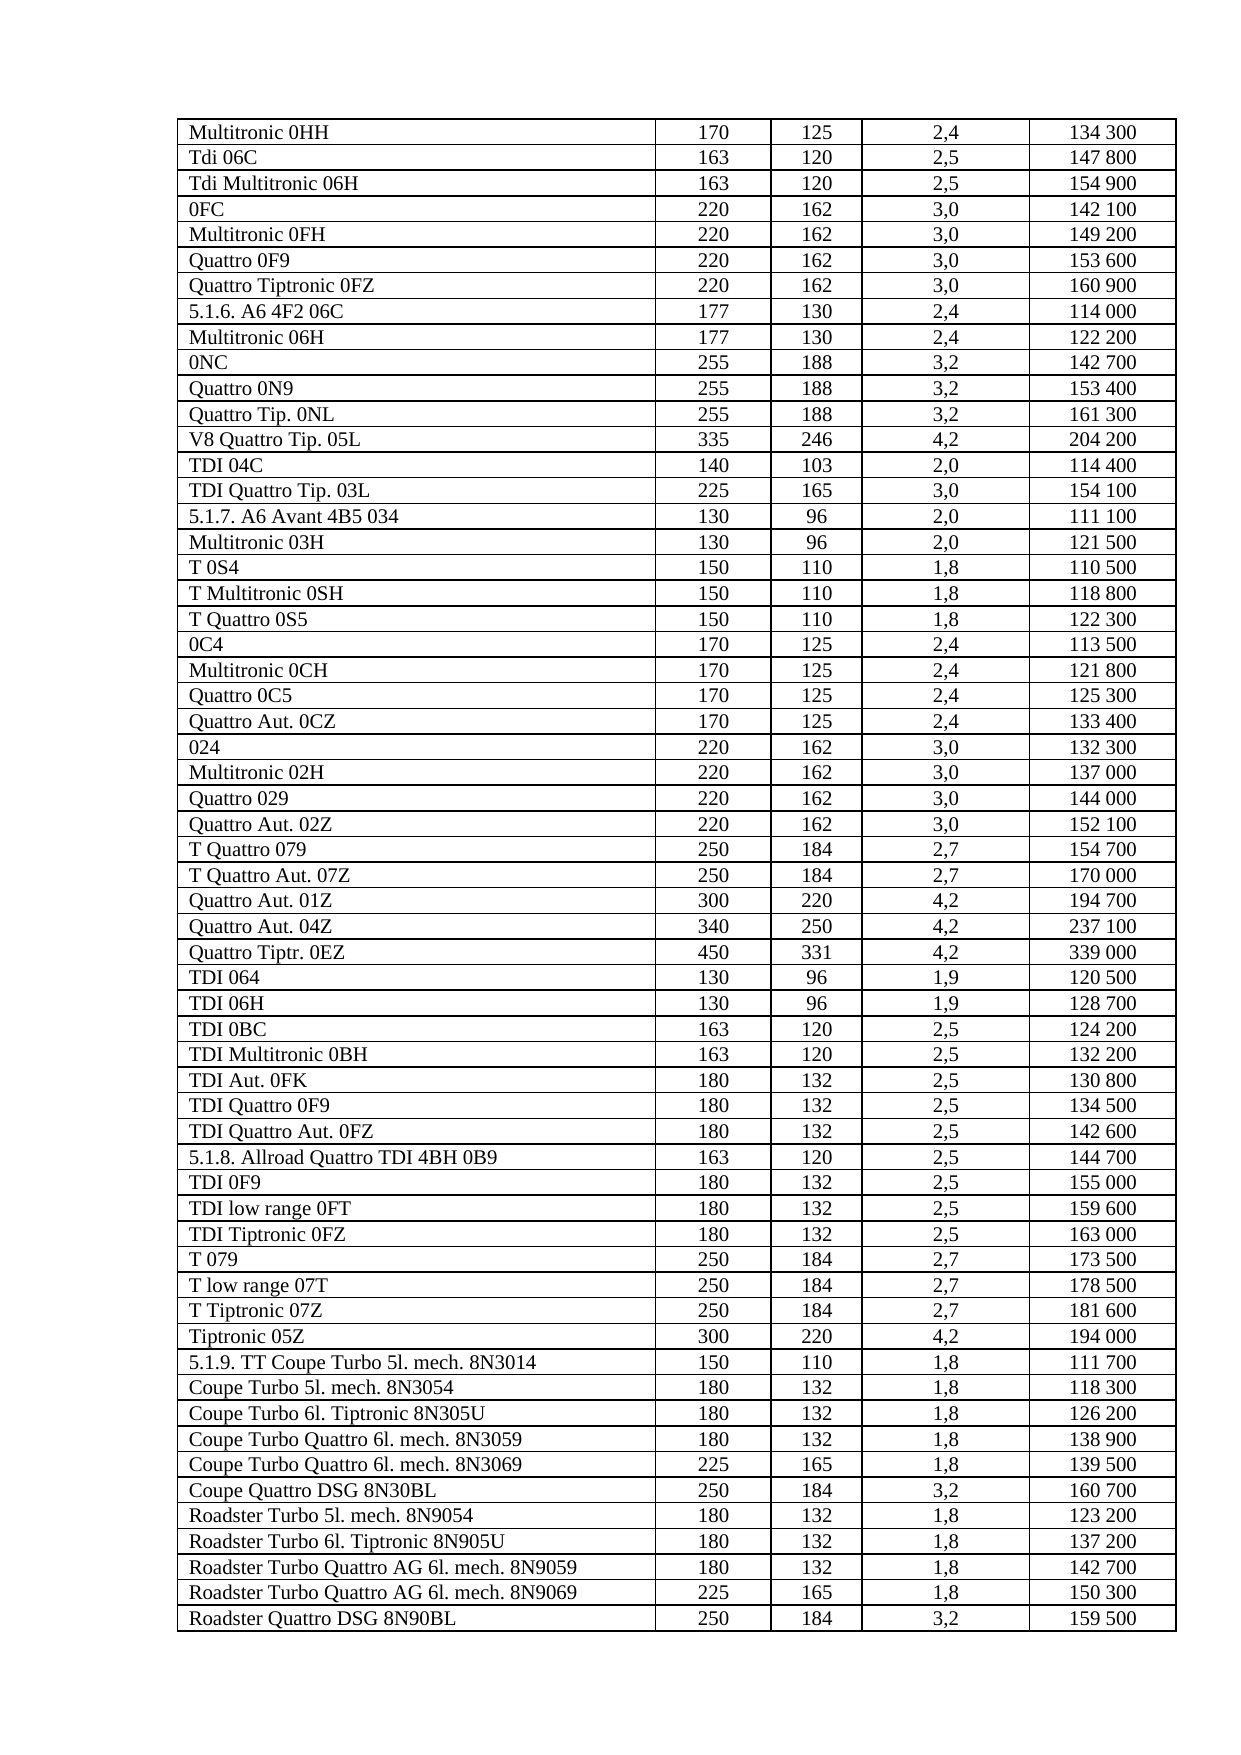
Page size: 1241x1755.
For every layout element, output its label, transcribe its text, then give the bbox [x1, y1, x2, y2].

table_cell 118 800 [1030, 581, 1175, 605]
table_cell TDI 06H [178, 991, 655, 1015]
table_cell 153 400 [1030, 376, 1175, 400]
table_cell [1177, 708, 1181, 733]
table_cell Tiptronic 05Z [178, 1324, 655, 1348]
table_cell 339 000 [1030, 940, 1175, 964]
table_cell 165 [772, 1580, 861, 1604]
table_cell Coupe Turbo Quattro 6l. mech. 8N3059 [178, 1427, 655, 1451]
table_cell T Quattro Aut. 07Z [178, 863, 655, 887]
table_cell 1,8 [863, 555, 1029, 579]
table_cell [1177, 400, 1181, 426]
table_cell Tdi 06C [178, 145, 655, 169]
table_cell 184 [772, 1298, 861, 1322]
table_cell 125 [772, 632, 861, 656]
table_cell 144 000 [1030, 786, 1175, 810]
table_cell 125 [772, 120, 861, 144]
table_cell 180 [656, 1170, 770, 1194]
table_cell [1177, 887, 1181, 912]
table_cell 177 [656, 325, 770, 349]
table_cell [1177, 1194, 1181, 1220]
table_cell 142 100 [1030, 197, 1175, 221]
table_cell 162 [772, 735, 861, 759]
table_cell 450 [656, 940, 770, 964]
table_cell 3,2 [863, 402, 1029, 426]
table_cell 130 800 [1030, 1068, 1175, 1092]
table_cell 120 [772, 1017, 861, 1041]
table_cell 132 [772, 1529, 861, 1553]
table_cell 220 [656, 786, 770, 810]
table_cell 1,9 [863, 965, 1029, 989]
table_cell 96 [772, 965, 861, 989]
table_cell 138 900 [1030, 1427, 1175, 1451]
table_cell 4,2 [863, 914, 1029, 938]
table_cell [1177, 349, 1181, 374]
table_cell Coupe Turbo Quattro 6l. mech. 8N3069 [178, 1452, 655, 1476]
table_cell 2,5 [863, 1170, 1029, 1194]
table_cell Multitronic 0FH [178, 222, 655, 246]
table_cell 180 [656, 1093, 770, 1117]
table_cell 178 500 [1030, 1273, 1175, 1297]
table_cell 132 [772, 1068, 861, 1092]
table_cell T Multitronic 0SH [178, 581, 655, 605]
table_cell [1177, 1502, 1181, 1527]
table_cell Roadster Quattro DSG 8N90BL [178, 1606, 655, 1630]
table_cell 220 [656, 197, 770, 221]
table_cell 1,8 [863, 1427, 1029, 1451]
table_cell Multitronic 06H [178, 325, 655, 349]
table_cell T 0S4 [178, 555, 655, 579]
table_cell 1,8 [863, 1452, 1029, 1476]
table_cell 180 [656, 1222, 770, 1246]
table_cell 300 [656, 888, 770, 912]
table_cell 162 [772, 248, 861, 272]
table_cell 2,7 [863, 1273, 1029, 1297]
table_cell Quattro 0N9 [178, 376, 655, 400]
table_cell 255 [656, 350, 770, 374]
table_cell [1177, 733, 1181, 759]
table_cell 2,0 [863, 504, 1029, 528]
table_cell [1177, 759, 1181, 784]
table_cell 3,2 [863, 1478, 1029, 1502]
table_cell 134 300 [1030, 120, 1175, 144]
table_cell 170 [656, 632, 770, 656]
table_cell 170 [656, 658, 770, 682]
table_cell 120 500 [1030, 965, 1175, 989]
table_cell 225 [656, 1580, 770, 1604]
table_cell Quattro Tiptr. 0EZ [178, 940, 655, 964]
table_cell 5.1.8. Allroad Quattro TDI 4BH 0B9 [178, 1145, 655, 1169]
table_cell TDI Quattro 0F9 [178, 1093, 655, 1117]
table_cell 162 [772, 760, 861, 784]
table_cell T Quattro 0S5 [178, 607, 655, 631]
table_cell 132 [772, 1555, 861, 1579]
table_cell 250 [656, 837, 770, 861]
table_cell 114 400 [1030, 453, 1175, 477]
table_cell 1,9 [863, 991, 1029, 1015]
table_cell 3,0 [863, 735, 1029, 759]
table_cell 159 500 [1030, 1606, 1175, 1630]
table_cell 250 [656, 1247, 770, 1271]
table_cell 96 [772, 504, 861, 528]
table_cell 3,0 [863, 812, 1029, 836]
table_cell 225 [656, 1452, 770, 1476]
table_cell 124 200 [1030, 1017, 1175, 1041]
table_cell [1177, 1246, 1181, 1271]
table_cell TDI Tiptronic 0FZ [178, 1222, 655, 1246]
table_cell 163 [656, 171, 770, 195]
table_cell 2,4 [863, 658, 1029, 682]
table_cell Quattro 0F9 [178, 248, 655, 272]
table_cell 159 600 [1030, 1196, 1175, 1220]
table_cell 162 [772, 273, 861, 297]
table_cell 2,4 [863, 632, 1029, 656]
table_cell Quattro Tip. 0NL [178, 402, 655, 426]
table_cell 125 300 [1030, 683, 1175, 707]
table_cell 2,5 [863, 1042, 1029, 1066]
table_cell 2,4 [863, 709, 1029, 733]
table_cell 2,5 [863, 171, 1029, 195]
table_cell [1177, 964, 1181, 989]
table_cell 180 [656, 1119, 770, 1143]
table_cell 250 [772, 914, 861, 938]
table_cell [1177, 784, 1181, 810]
table_cell 024 [178, 735, 655, 759]
table_cell 180 [656, 1427, 770, 1451]
table_cell [1177, 323, 1181, 349]
table_cell 5.1.9. TT Coupe Turbo 5l. mech. 8N3014 [178, 1350, 655, 1374]
table_cell 123 200 [1030, 1503, 1175, 1527]
table_cell [1177, 118, 1181, 144]
table_cell 111 100 [1030, 504, 1175, 528]
table_cell 150 [656, 607, 770, 631]
table_cell [1177, 1041, 1181, 1066]
table_cell [1177, 1297, 1181, 1322]
table_cell 137 200 [1030, 1529, 1175, 1553]
table_cell 132 [772, 1375, 861, 1399]
table_cell [1177, 426, 1181, 451]
table_cell 4,2 [863, 888, 1029, 912]
table_cell 142 700 [1030, 350, 1175, 374]
table_cell 170 [656, 120, 770, 144]
table_cell 180 [656, 1375, 770, 1399]
table_cell 122 200 [1030, 325, 1175, 349]
table_cell 1,8 [863, 1580, 1029, 1604]
table_cell [1177, 1425, 1181, 1451]
table_cell 140 [656, 453, 770, 477]
table_cell [1177, 1015, 1181, 1041]
table_cell 163 [656, 1042, 770, 1066]
table_cell [1177, 1323, 1181, 1348]
table_cell T Quattro 079 [178, 837, 655, 861]
table_cell 110 500 [1030, 555, 1175, 579]
table_cell Multitronic 02H [178, 760, 655, 784]
table_cell 165 [772, 478, 861, 502]
table_cell T low range 07T [178, 1273, 655, 1297]
table_cell 4,2 [863, 427, 1029, 451]
table_cell T 079 [178, 1247, 655, 1271]
table_cell 125 [772, 658, 861, 682]
table_cell TDI Quattro Aut. 0FZ [178, 1119, 655, 1143]
table_cell 194 700 [1030, 888, 1175, 912]
table_cell 250 [656, 1606, 770, 1630]
table_cell [1177, 1092, 1181, 1117]
table_cell 340 [656, 914, 770, 938]
table_cell 122 300 [1030, 607, 1175, 631]
table_cell [1177, 656, 1181, 682]
table_cell 132 [772, 1401, 861, 1425]
table_cell 180 [656, 1555, 770, 1579]
table_cell [1177, 1451, 1181, 1476]
table_cell [1177, 503, 1181, 528]
table_cell 132 [772, 1427, 861, 1451]
table_cell 132 [772, 1503, 861, 1527]
table_cell TDI 064 [178, 965, 655, 989]
table_cell 132 [772, 1093, 861, 1117]
table_cell 2,5 [863, 1119, 1029, 1143]
table_cell 144 700 [1030, 1145, 1175, 1169]
table_cell Roadster Turbo Quattro AG 6l. mech. 8N9069 [178, 1580, 655, 1604]
table_cell 160 900 [1030, 273, 1175, 297]
table_cell 132 [772, 1170, 861, 1194]
table_cell 137 000 [1030, 760, 1175, 784]
table_cell 132 300 [1030, 735, 1175, 759]
table_cell 130 [656, 504, 770, 528]
table_cell 132 200 [1030, 1042, 1175, 1066]
table_cell [1177, 1348, 1181, 1374]
table_cell 2,0 [863, 453, 1029, 477]
table_cell 121 500 [1030, 530, 1175, 554]
table_cell 2,5 [863, 1145, 1029, 1169]
table_cell 220 [656, 273, 770, 297]
table_cell 177 [656, 299, 770, 323]
table_cell 163 000 [1030, 1222, 1175, 1246]
table_cell [1177, 1604, 1181, 1630]
table_cell 0NC [178, 350, 655, 374]
table_cell 126 200 [1030, 1401, 1175, 1425]
table_cell Coupe Turbo 6l. Tiptronic 8N305U [178, 1401, 655, 1425]
table_cell 184 [772, 837, 861, 861]
table_cell 1,8 [863, 1555, 1029, 1579]
table_cell [1177, 451, 1181, 477]
table_cell 1,8 [863, 1375, 1029, 1399]
table_cell [1177, 1374, 1181, 1399]
table_cell 0C4 [178, 632, 655, 656]
table_cell 96 [772, 991, 861, 1015]
table_cell 134 500 [1030, 1093, 1175, 1117]
table_cell 110 [772, 581, 861, 605]
table_cell 130 [772, 299, 861, 323]
table_cell 142 700 [1030, 1555, 1175, 1579]
table_cell 130 [656, 991, 770, 1015]
table_cell 3,0 [863, 197, 1029, 221]
table_cell [1177, 1399, 1181, 1425]
table_cell Quattro Aut. 04Z [178, 914, 655, 938]
table_cell [1177, 913, 1181, 938]
table_cell [1177, 836, 1181, 861]
table_cell 1,8 [863, 581, 1029, 605]
table_cell Quattro Tiptronic 0FZ [178, 273, 655, 297]
table_cell TDI low range 0FT [178, 1196, 655, 1220]
table_cell 220 [656, 760, 770, 784]
table_cell 130 [656, 530, 770, 554]
table_cell 2,0 [863, 530, 1029, 554]
table_cell Roadster Turbo 6l. Tiptronic 8N905U [178, 1529, 655, 1553]
table_cell [1177, 1476, 1181, 1502]
table_cell 237 100 [1030, 914, 1175, 938]
table_cell 3,2 [863, 1606, 1029, 1630]
table_cell 2,7 [863, 1247, 1029, 1271]
table_cell 2,7 [863, 1298, 1029, 1322]
table_cell 4,2 [863, 1324, 1029, 1348]
table_cell Quattro Aut. 01Z [178, 888, 655, 912]
table_cell 1,8 [863, 1529, 1029, 1553]
table_cell [1177, 989, 1181, 1015]
table_cell [1177, 144, 1181, 169]
table_cell [1177, 1271, 1181, 1297]
table_cell 181 600 [1030, 1298, 1175, 1322]
table_cell V8 Quattro Tip. 05L [178, 427, 655, 451]
table_cell 162 [772, 222, 861, 246]
table_cell 125 [772, 683, 861, 707]
table_cell 204 200 [1030, 427, 1175, 451]
table_cell 1,8 [863, 1401, 1029, 1425]
table_cell TDI 0F9 [178, 1170, 655, 1194]
table_cell 184 [772, 1247, 861, 1271]
table_cell 250 [656, 1273, 770, 1297]
table_cell 173 500 [1030, 1247, 1175, 1271]
table_cell 184 [772, 1606, 861, 1630]
table_cell [1177, 605, 1181, 631]
table_cell [1177, 554, 1181, 579]
table_cell 1,8 [863, 607, 1029, 631]
table_cell [1177, 246, 1181, 272]
table_cell [1177, 477, 1181, 502]
table_cell 2,4 [863, 683, 1029, 707]
table_cell 3,0 [863, 478, 1029, 502]
table_cell 163 [656, 145, 770, 169]
table_cell 184 [772, 1273, 861, 1297]
table_cell [1177, 579, 1181, 605]
table_cell 163 [656, 1017, 770, 1041]
table_cell 5.1.6. A6 4F2 06C [178, 299, 655, 323]
table_cell 2,5 [863, 1093, 1029, 1117]
table_cell TDI Multitronic 0BH [178, 1042, 655, 1066]
table_cell Coupe Quattro DSG 8N30BL [178, 1478, 655, 1502]
table_cell 154 900 [1030, 171, 1175, 195]
table_cell 120 [772, 145, 861, 169]
table_cell T Tiptronic 07Z [178, 1298, 655, 1322]
table_cell 170 [656, 683, 770, 707]
table_cell Quattro 0C5 [178, 683, 655, 707]
table_cell 125 [772, 709, 861, 733]
table_cell 180 [656, 1529, 770, 1553]
table_cell 3,0 [863, 273, 1029, 297]
table_cell 220 [656, 812, 770, 836]
table_cell 220 [772, 888, 861, 912]
table_cell [1177, 810, 1181, 836]
table_cell Roadster Turbo Quattro AG 6l. mech. 8N9059 [178, 1555, 655, 1579]
table_cell [1177, 1553, 1181, 1579]
table_cell 188 [772, 402, 861, 426]
table_cell 225 [656, 478, 770, 502]
table_cell 170 000 [1030, 863, 1175, 887]
table_cell 335 [656, 427, 770, 451]
table_cell 162 [772, 812, 861, 836]
table_cell 2,4 [863, 299, 1029, 323]
table_cell 3,0 [863, 760, 1029, 784]
table_cell 150 [656, 555, 770, 579]
table_cell 113 500 [1030, 632, 1175, 656]
table_cell 5.1.7. A6 Avant 4B5 034 [178, 504, 655, 528]
table_cell [1177, 528, 1181, 554]
table_cell 161 300 [1030, 402, 1175, 426]
table_cell Quattro Aut. 0CZ [178, 709, 655, 733]
table_cell TDI Aut. 0FK [178, 1068, 655, 1092]
table_cell Quattro Aut. 02Z [178, 812, 655, 836]
table_cell 2,5 [863, 1068, 1029, 1092]
table_cell [1177, 221, 1181, 246]
table_cell 2,5 [863, 1196, 1029, 1220]
table_cell 96 [772, 530, 861, 554]
table_cell Coupe Turbo 5l. mech. 8N3054 [178, 1375, 655, 1399]
table_cell 255 [656, 402, 770, 426]
table_cell 121 800 [1030, 658, 1175, 682]
table_cell 184 [772, 1478, 861, 1502]
table_cell 120 [772, 171, 861, 195]
table_cell 3,0 [863, 786, 1029, 810]
table_cell 2,5 [863, 1222, 1029, 1246]
table_cell [1177, 1169, 1181, 1194]
table_cell 152 100 [1030, 812, 1175, 836]
table_cell 331 [772, 940, 861, 964]
table_cell [1177, 682, 1181, 707]
table_cell TDI 0BC [178, 1017, 655, 1041]
table_cell 2,5 [863, 1017, 1029, 1041]
table_cell TDI 04C [178, 453, 655, 477]
table_cell [1177, 1528, 1181, 1553]
table_cell [1177, 1118, 1181, 1143]
table_cell 170 [656, 709, 770, 733]
table_cell [1177, 861, 1181, 887]
table_cell 139 500 [1030, 1452, 1175, 1476]
table_cell 220 [656, 248, 770, 272]
table_cell Quattro 029 [178, 786, 655, 810]
table_cell [1177, 169, 1181, 195]
table_cell [1177, 1066, 1181, 1092]
table_cell 103 [772, 453, 861, 477]
table_cell 220 [656, 222, 770, 246]
table_cell 114 000 [1030, 299, 1175, 323]
table_cell 1,8 [863, 1350, 1029, 1374]
table_cell 133 400 [1030, 709, 1175, 733]
table_cell 110 [772, 1350, 861, 1374]
table_cell [1177, 1579, 1181, 1604]
table_cell 162 [772, 786, 861, 810]
table_cell 150 300 [1030, 1580, 1175, 1604]
table_cell Multitronic 03H [178, 530, 655, 554]
table_cell 188 [772, 350, 861, 374]
table_cell 250 [656, 1298, 770, 1322]
table_cell Tdi Multitronic 06H [178, 171, 655, 195]
table_cell 128 700 [1030, 991, 1175, 1015]
table_cell 250 [656, 863, 770, 887]
table_cell 130 [772, 325, 861, 349]
table_cell 300 [656, 1324, 770, 1348]
table_cell 110 [772, 607, 861, 631]
table_cell 180 [656, 1503, 770, 1527]
table_cell 2,5 [863, 145, 1029, 169]
table_cell 246 [772, 427, 861, 451]
table_cell 118 300 [1030, 1375, 1175, 1399]
table_cell 150 [656, 1350, 770, 1374]
table_cell [1177, 938, 1181, 964]
table_cell 3,2 [863, 376, 1029, 400]
table_cell 194 000 [1030, 1324, 1175, 1348]
table_cell 132 [772, 1119, 861, 1143]
table_cell 155 000 [1030, 1170, 1175, 1194]
table_cell TDI Quattro Tip. 03L [178, 478, 655, 502]
table_cell 220 [656, 735, 770, 759]
table_cell 153 600 [1030, 248, 1175, 272]
table_cell 132 [772, 1196, 861, 1220]
table_cell 142 600 [1030, 1119, 1175, 1143]
table_cell 165 [772, 1452, 861, 1476]
table_cell 3,2 [863, 350, 1029, 374]
table_cell [1177, 1220, 1181, 1246]
table_cell 130 [656, 965, 770, 989]
table_cell 147 800 [1030, 145, 1175, 169]
table_cell 2,7 [863, 863, 1029, 887]
table_cell Multitronic 0HH [178, 120, 655, 144]
table_cell 180 [656, 1401, 770, 1425]
table_cell 162 [772, 197, 861, 221]
table_cell 2,4 [863, 325, 1029, 349]
table_cell 3,0 [863, 248, 1029, 272]
table_cell 150 [656, 581, 770, 605]
table_cell 2,4 [863, 120, 1029, 144]
table_cell 110 [772, 555, 861, 579]
table_cell 163 [656, 1145, 770, 1169]
table_cell 255 [656, 376, 770, 400]
table_cell 120 [772, 1042, 861, 1066]
table_cell [1177, 298, 1181, 323]
table_cell 111 700 [1030, 1350, 1175, 1374]
table_cell [1177, 272, 1181, 297]
table_cell [1177, 374, 1181, 400]
table_cell 149 200 [1030, 222, 1175, 246]
table_cell 1,8 [863, 1503, 1029, 1527]
table_cell Multitronic 0CH [178, 658, 655, 682]
table_cell [1177, 1143, 1181, 1169]
table_cell 160 700 [1030, 1478, 1175, 1502]
table_cell 180 [656, 1068, 770, 1092]
table_cell Roadster Turbo 5l. mech. 8N9054 [178, 1503, 655, 1527]
table_cell 184 [772, 863, 861, 887]
table_cell 188 [772, 376, 861, 400]
table_cell 120 [772, 1145, 861, 1169]
table_cell 180 [656, 1196, 770, 1220]
table_cell 220 [772, 1324, 861, 1348]
table_cell 154 700 [1030, 837, 1175, 861]
table_cell 2,7 [863, 837, 1029, 861]
table_cell 154 100 [1030, 478, 1175, 502]
table_cell [1177, 195, 1181, 221]
table_cell [1177, 631, 1181, 656]
table_cell 0FC [178, 197, 655, 221]
table_cell 3,0 [863, 222, 1029, 246]
table_cell 132 [772, 1222, 861, 1246]
table_cell 250 [656, 1478, 770, 1502]
table_cell 4,2 [863, 940, 1029, 964]
